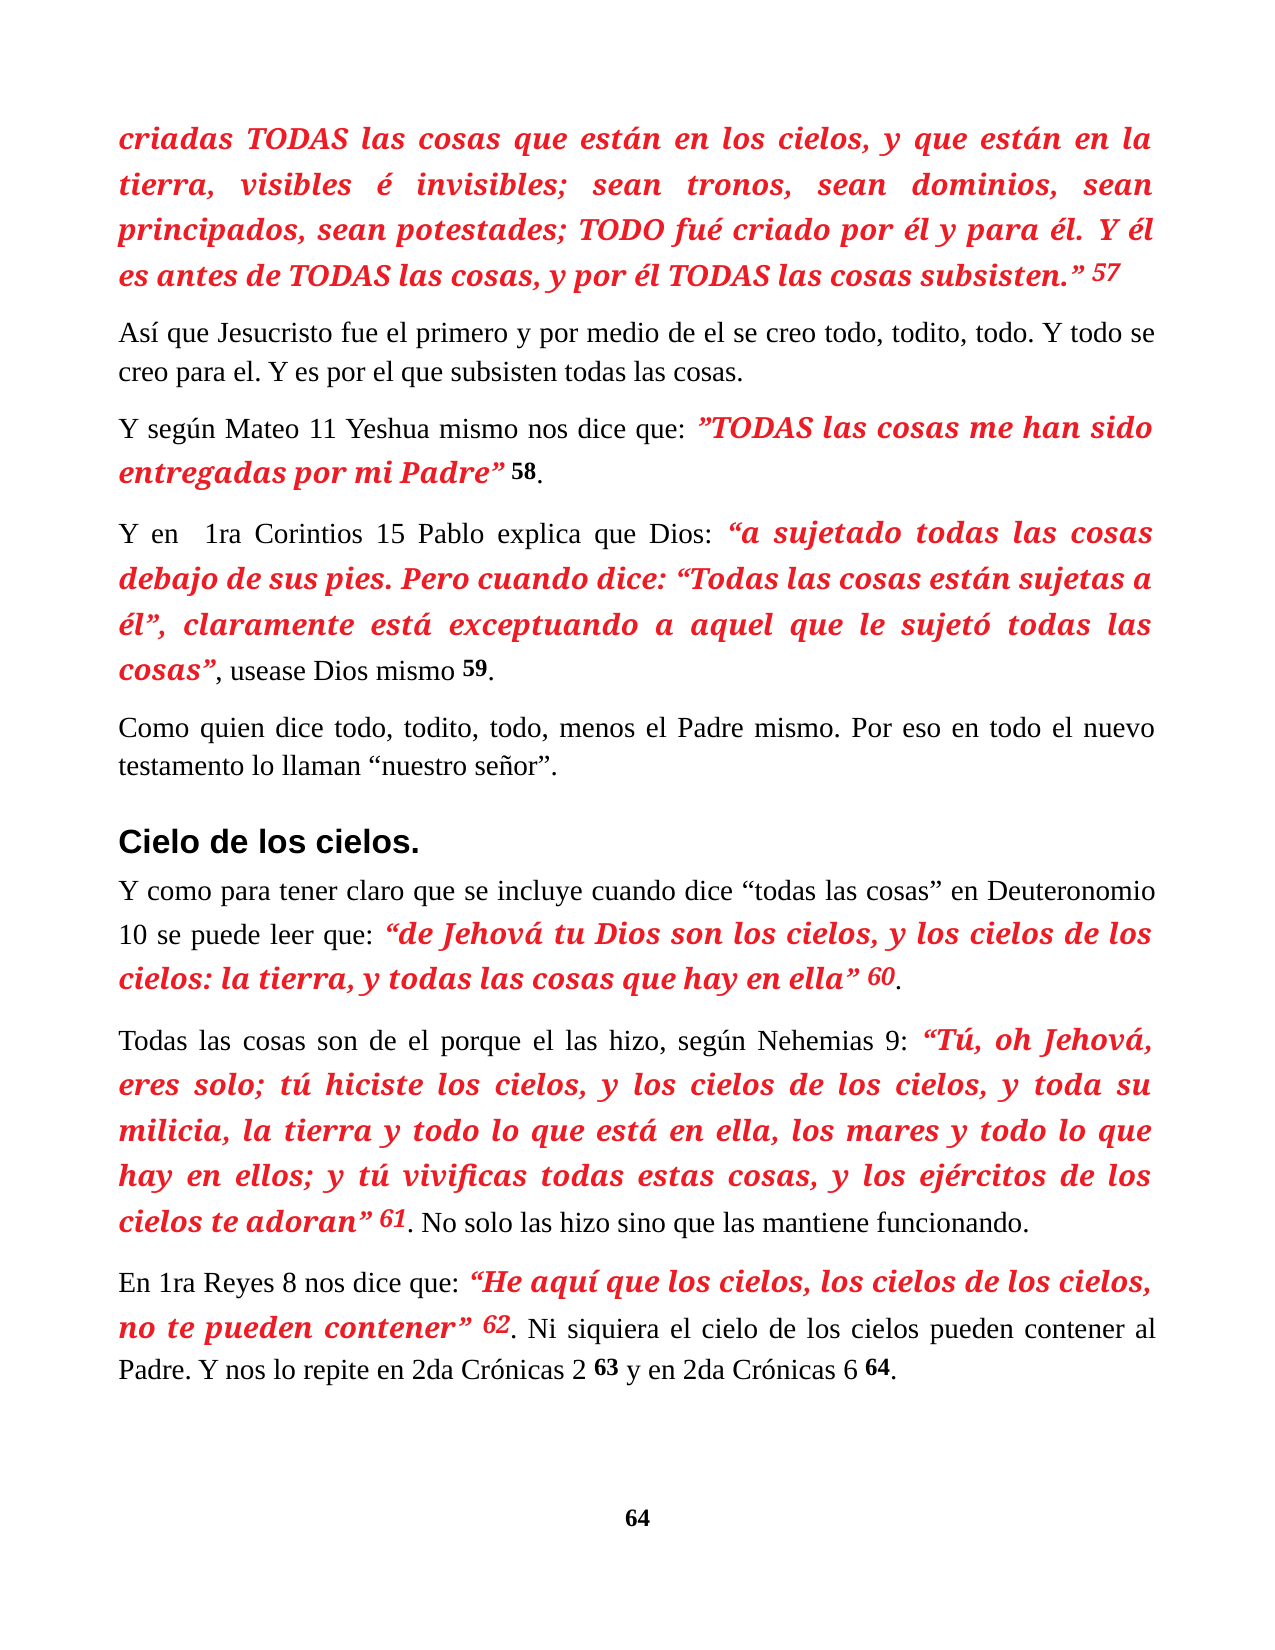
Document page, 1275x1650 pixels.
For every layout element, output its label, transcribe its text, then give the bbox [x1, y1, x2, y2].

subtitle Cielo de los cielos. [118, 822, 1157, 861]
text Y en 1ra Corintios 15 Pablo explica que Dios: “a sujetado todas las cosas debajo de sus pies. Pero cuando dice: “Todas las cosas están sujetas a él”, claramente está exceptuando a aquel que le sujetó todas las cosas”, usease Dios mismo . [118, 513, 1157, 689]
text criadas TODAS las cosas que están en los cielos, y que están en la tierra, visibles é invisibles; sean tronos, sean dominios, sean principados, sean potestades; TODO fué criado por él y para él. Y él es antes de TODAS las cosas, y por él TODAS las cosas subsisten.” [118, 118, 1157, 295]
text Así que Jesucristo fue el primero y por medio de el se creo todo, todito, todo. Y todo se creo para el. Y es por el que subsisten todas las cosas. [118, 315, 1157, 387]
text Todas las cosas son de el porque el las hizo, según Nehemias 9: “Tú, oh Jehová, eres solo; tú hiciste los cielos, y los cielos de los cielos, y toda su milicia, la tierra y todo lo que está en ella, los mares y todo lo que hay en ellos; y tú vivificas todas estas cosas, y los ejércitos de los cielos te adoran” . No solo las hizo sino que las mantiene funcionando. [118, 1019, 1157, 1241]
text Y como para tener claro que se incluye cuando dice “todas las cosas” en Deuteronomio 10 se puede leer que: “de Jehová tu Dios son los cielos, y los cielos de los cielos: la tierra, y todas las cosas que hay en ella” . [118, 873, 1157, 998]
text Y según Mateo 11 Yeshua mismo nos dice que: ”TODAS las cosas me han sido entregadas por mi Padre” . [118, 407, 1157, 492]
text En 1ra Reyes 8 nos dice que: “He aquí que los cielos, los cielos de los cielos, no te pueden contener” . Ni siquiera el cielo de los cielos pueden contener al Padre. Y nos lo repite en 2da Crónicas 2 y en 2da Crónicas 6 . [118, 1261, 1157, 1385]
text Como quien dice todo, todito, todo, menos el Padre mismo. Por eso en todo el nuevo testamento lo llaman “nuestro señor”. [118, 710, 1157, 782]
